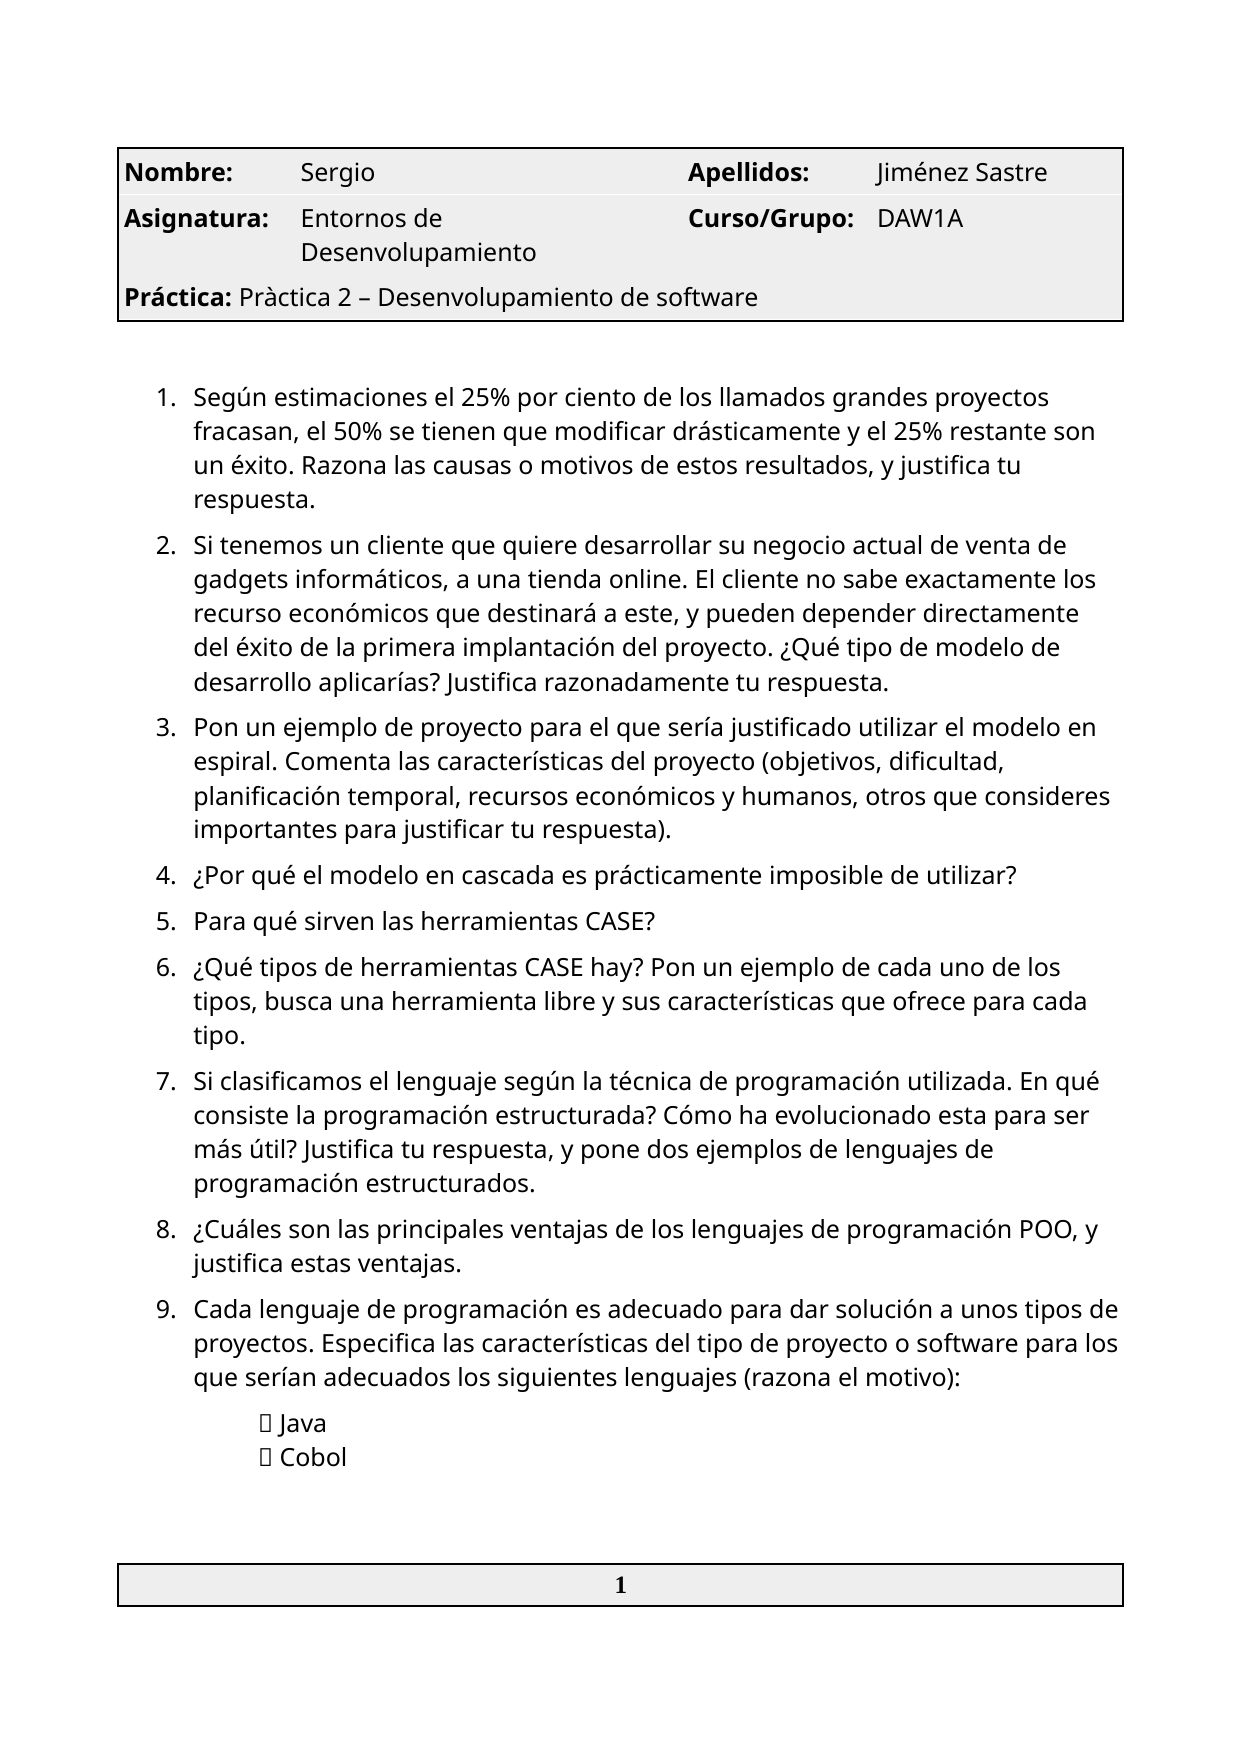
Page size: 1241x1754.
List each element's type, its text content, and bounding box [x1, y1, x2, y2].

list ¿Por qué el modelo en cascada es prácticamente imposible de utilizar? [156, 858, 1122, 892]
list Si clasificamos el lenguaje según la técnica de programación utilizada. En qué consiste la programación estructurada? Cómo ha evolucionado esta para ser más útil? Justifica tu respuesta, y pone dos ejemplos de lenguajes de programación estructurados. [156, 1064, 1122, 1200]
list  Cobol [156, 1439, 1122, 1474]
list Para qué sirven las herramientas CASE? [156, 904, 1122, 938]
list ¿Cuáles son las principales ventajas de los lenguajes de programación POO, y justifica estas ventajas. [156, 1212, 1122, 1280]
list Si tenemos un cliente que quiere desarrollar su negocio actual de venta de gadgets informáticos, a una tienda online. El cliente no sabe exactamente los recurso económicos que destinará a este, y pueden depender directamente del éxito de la primera implantación del proyecto. ¿Qué tipo de modelo de desarrollo aplicarías? Justifica razonadamente tu respuesta. [156, 528, 1122, 698]
list  Java [156, 1406, 1122, 1439]
list Según estimaciones el 25% por ciento de los llamados grandes proyectos fracasan, el 50% se tienen que modificar drásticamente y el 25% restante son un éxito. Razona las causas o motivos de estos resultados, y justifica tu respuesta. [156, 380, 1122, 516]
list ¿Qué tipos de herramientas CASE hay? Pon un ejemplo de cada uno de los tipos, busca una herramienta libre y sus características que ofrece para cada tipo. [156, 950, 1122, 1052]
list Cada lenguaje de programación es adecuado para dar solución a unos tipos de proyectos. Especifica las características del tipo de proyecto o software para los que serían adecuados los siguientes lenguajes (razona el motivo): [156, 1292, 1122, 1394]
list Pon un ejemplo de proyecto para el que sería justificado utilizar el modelo en espiral. Comenta las características del proyecto (objetivos, dificultad, planificación temporal, recursos económicos y humanos, otros que consideres importantes para justificar tu respuesta). [156, 710, 1122, 846]
